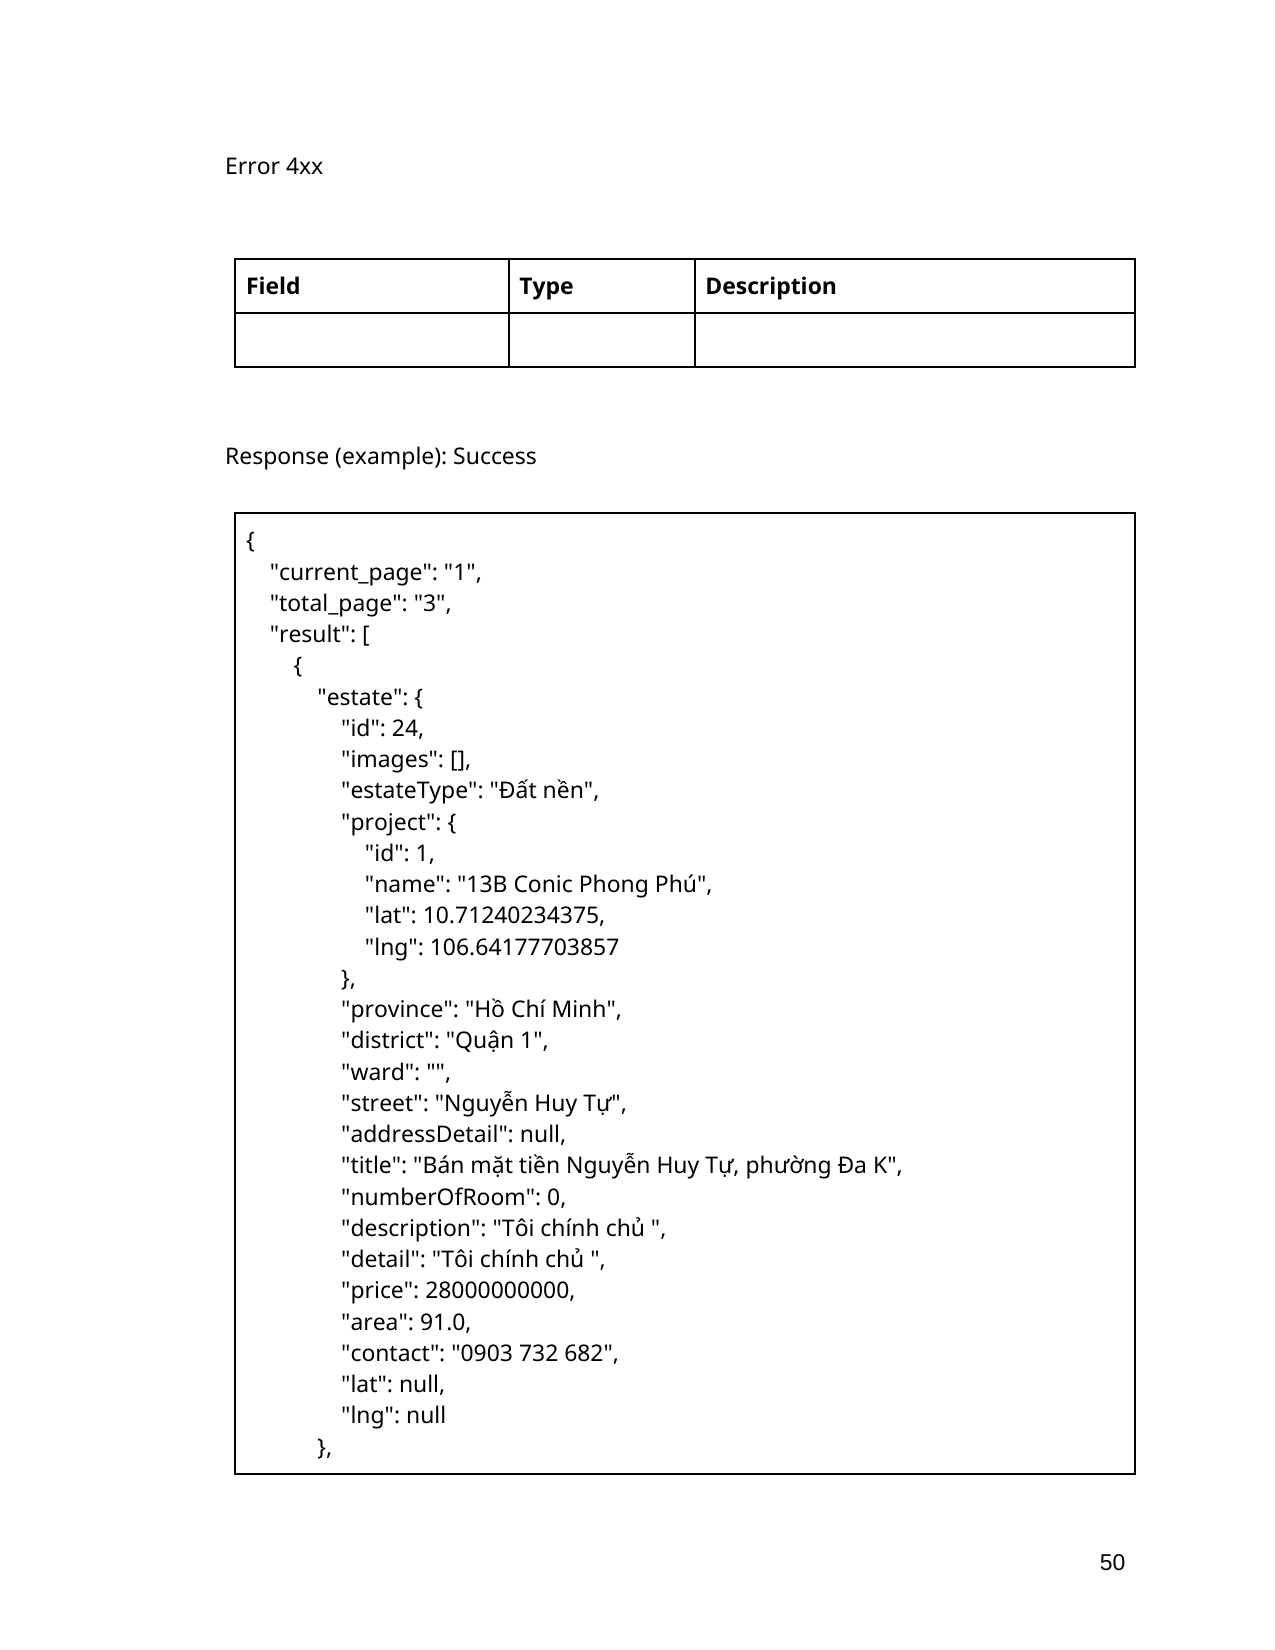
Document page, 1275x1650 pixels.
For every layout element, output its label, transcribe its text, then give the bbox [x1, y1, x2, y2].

table_cell [510, 314, 694, 366]
table_header Description [696, 260, 1134, 312]
table_header { "current_page": "1", "total_page": "3", "result": [ { "estate": { "id": 24, "images": [], "estateType": "Đất nền", "project": { "id": 1, "name": "13B Conic Phong Phú", "lat": 10.71240234375, "lng": 106.64177703857 }, "province": "Hồ Chí Minh", "district": "Quận 1", "ward": "", "street": "Nguyễn Huy Tự", "addressDetail": null, "title": "Bán mặt tiền Nguyễn Huy Tự, phường Đa K", "numberOfRoom": 0, "description": "Tôi chính chủ ", "detail": "Tôi chính chủ ", "price": 28000000000, "area": 91.0, "contact": "0903 732 682", "lat": null, "lng": null }, [236, 514, 1134, 1472]
text Response (example): Success [225, 440, 1125, 471]
table_header Field [236, 260, 508, 312]
table_cell [696, 314, 1134, 366]
text Error 4xx [225, 150, 1125, 181]
table_header Type [510, 260, 694, 312]
table_cell [236, 314, 508, 366]
